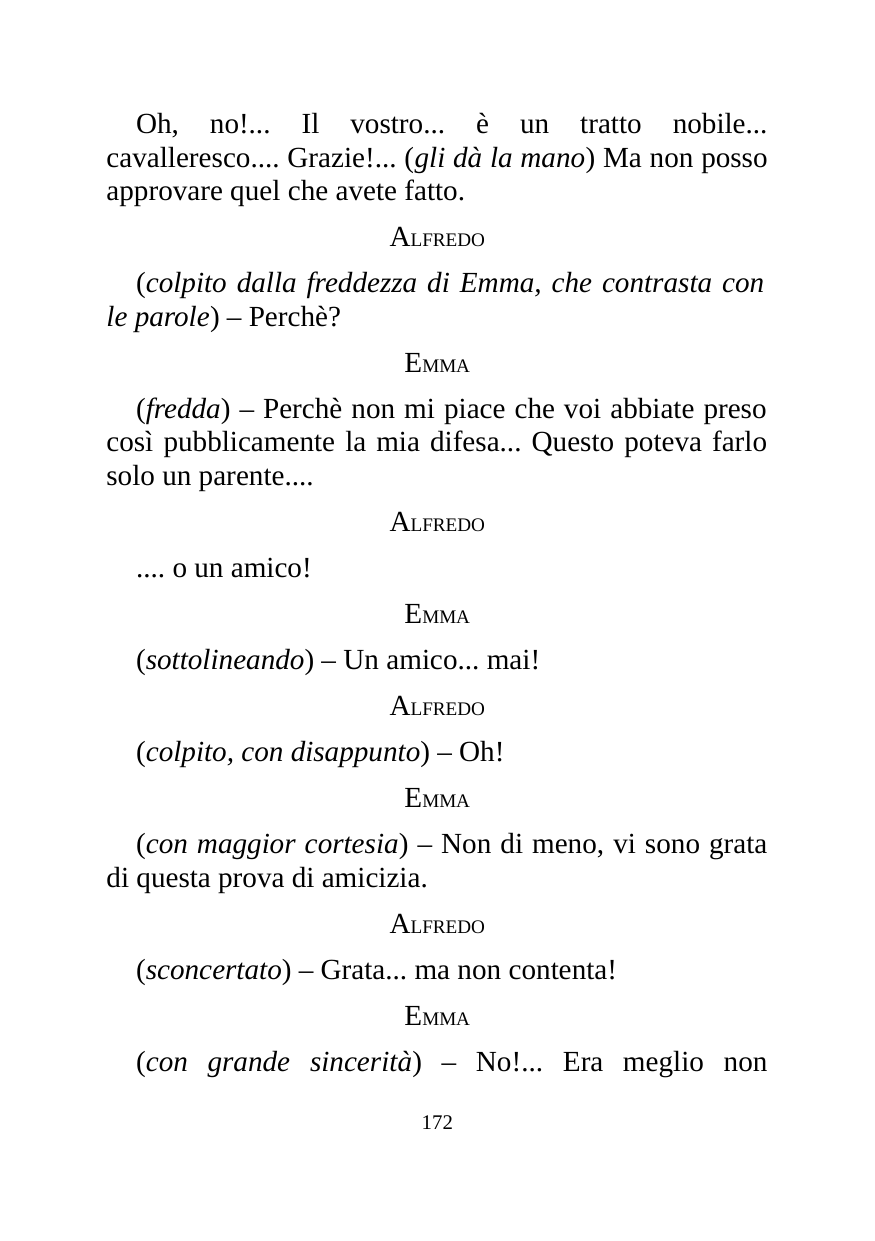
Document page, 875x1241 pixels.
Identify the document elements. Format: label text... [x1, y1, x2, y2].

text (sottolineando) – Un amico... mai! [106, 642, 768, 676]
text Emma [106, 345, 768, 378]
text Emma [106, 596, 768, 630]
text Oh, no!... Il vostro... è un tratto nobile... cavalleresco.... Grazie!... (gli dà la mano) Ma non posso approvare quel che avete fatto. [106, 106, 768, 207]
text (con maggior cortesia) – Non di meno, vi sono grata di questa prova di amicizia. [106, 826, 768, 893]
text (con grande sincerità) – No!... Era meglio non [106, 1044, 768, 1078]
text Emma [106, 998, 768, 1032]
text (colpito dalla freddezza di Emma, che contrasta con le parole) – Perchè? [106, 265, 768, 332]
text Emma [106, 780, 768, 814]
text Alfredo [106, 688, 768, 722]
text Alfredo [106, 219, 768, 253]
text (colpito, con disappunto) – Oh! [106, 734, 768, 768]
text Alfredo [106, 906, 768, 939]
text (sconcertato) – Grata... ma non contenta! [106, 952, 768, 986]
text (fredda) – Perchè non mi piace che voi abbiate preso così pubblicamente la mia difesa... Questo poteva farlo solo un parente.... [106, 391, 768, 492]
text Alfredo [106, 504, 768, 538]
text .... o un amico! [106, 550, 768, 584]
